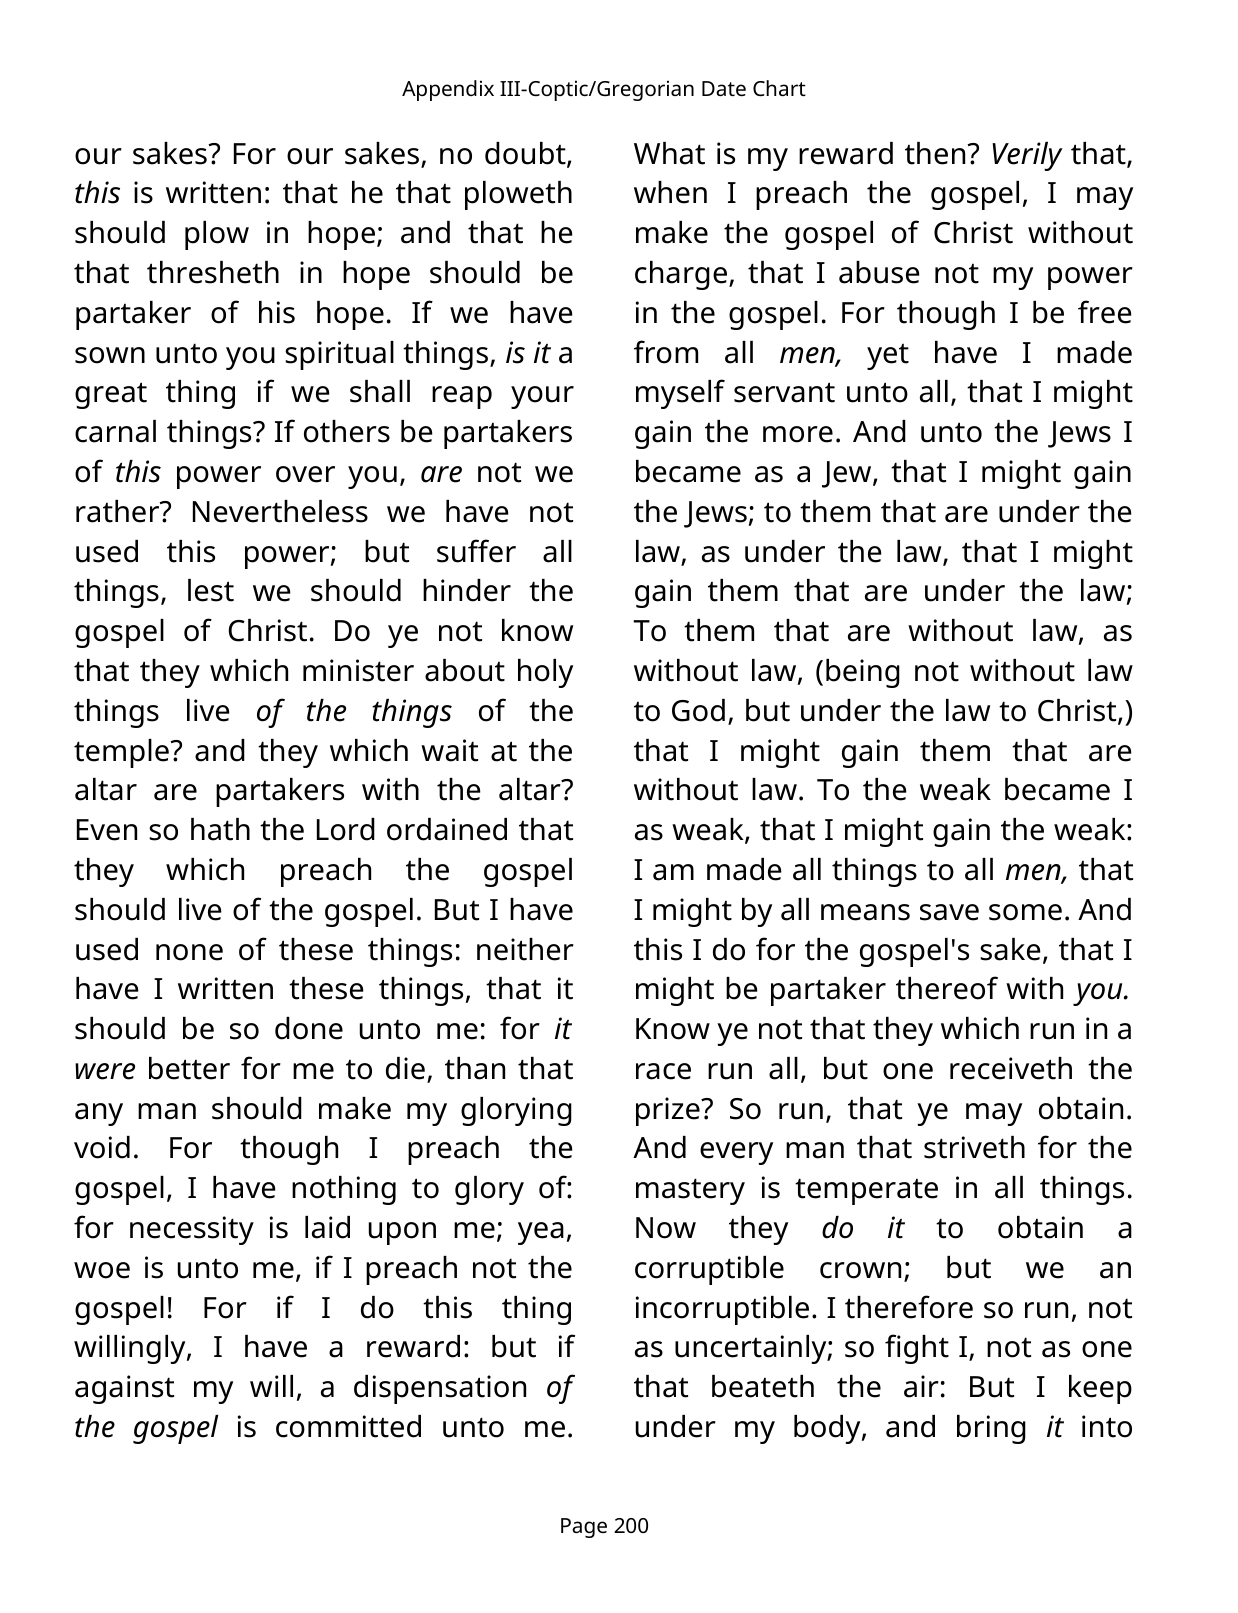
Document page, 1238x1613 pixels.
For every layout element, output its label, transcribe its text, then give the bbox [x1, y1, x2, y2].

text Appendix III-Coptic/Gregorian Date Chart [72, 74, 1135, 102]
text What is my reward then? Verily that, when I preach the gospel, I may make the gospel of Christ without charge, that I abuse not my power in the gospel. For though I be free from all men, yet have I made myself servant unto all, that I might gain the more. And unto the Jews I became as a Jew, that I might gain the Jews; to them that are under the law, as under the law, that I might gain them that are under the law; To them that are without law, as without law, (being not without law to God, but under the law to Christ,) that I might gain them that are without law. To the weak became I as weak, that I might gain the weak: I am made all things to all men, that I might by all means save some. And this I do for the gospel's sake, that I might be partaker thereof with you. Know ye not that they which run in a race run all, but one receiveth the prize? So run, that ye may obtain. And every man that striveth for the mastery is temperate in all things. Now they do it to obtain a corruptible crown; but we an incorruptible. I therefore so run, not as uncertainly; so fight I, not as one that beateth the air: But I keep under my body, and bring it into [633, 133, 1134, 1446]
text our sakes? For our sakes, no doubt, this is written: that he that ploweth should plow in hope; and that he that thresheth in hope should be partaker of his hope. If we have sown unto you spiritual things, is it a great thing if we shall reap your carnal things? If others be partakers of this power over you, are not we rather? Nevertheless we have not used this power; but suffer all things, lest we should hinder the gospel of Christ. Do ye not know that they which minister about holy things live of the things of the temple? and they which wait at the altar are partakers with the altar? Even so hath the Lord ordained that they which preach the gospel should live of the gospel. But I have used none of these things: neither have I written these things, that it should be so done unto me: for it were better for me to die, than that any man should make my glorying void. For though I preach the gospel, I have nothing to glory of: for necessity is laid upon me; yea, woe is unto me, if I preach not the gospel! For if I do this thing willingly, I have a reward: but if against my will, a dispensation of the gospel is committed unto me. [74, 133, 574, 1446]
